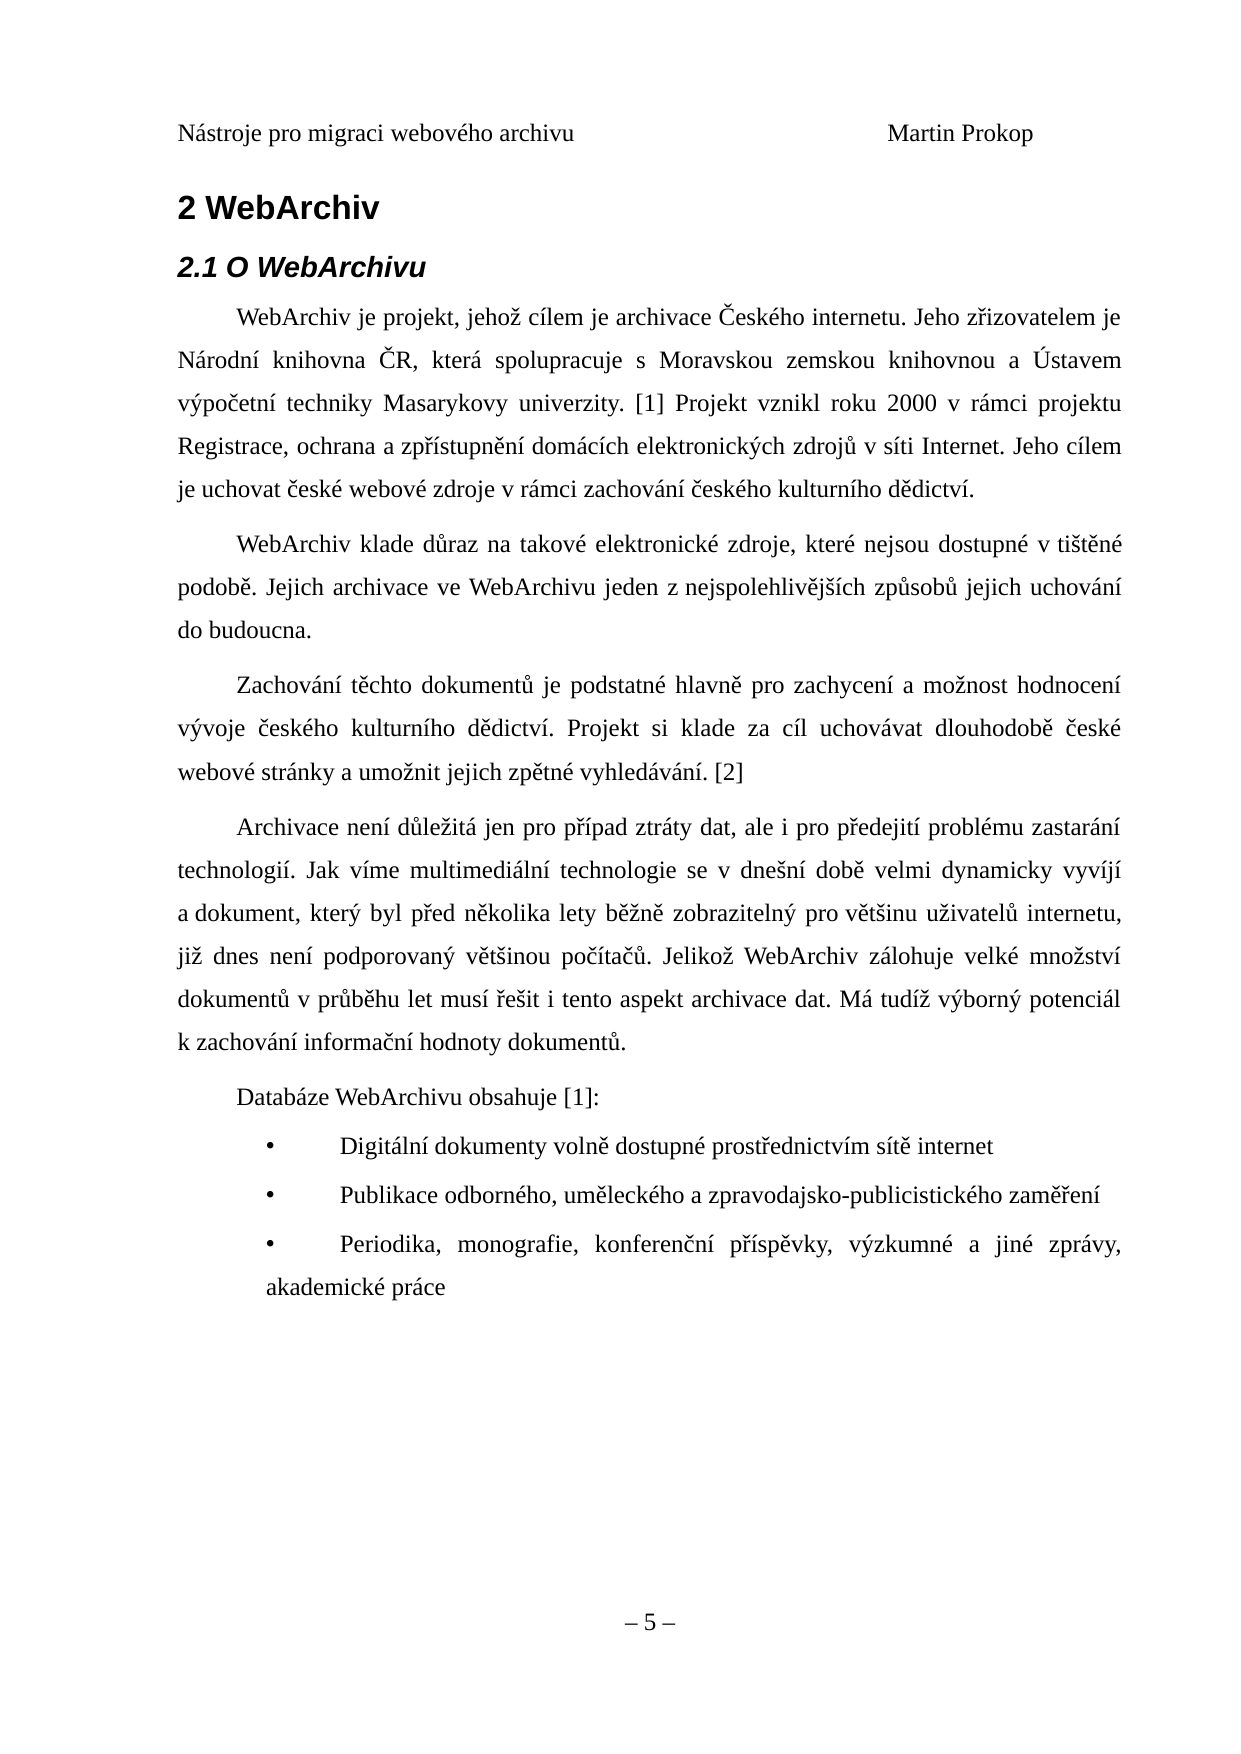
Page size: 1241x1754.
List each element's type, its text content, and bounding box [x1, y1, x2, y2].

text WebArchiv klade důraz na takové elektronické zdroje, které nejsou dostupné v tištěné podobě. Jejich archivace ve WebArchivu jeden z nejspolehlivějších způsobů jejich uchování do budoucna. [177, 529, 1122, 644]
text Zachování těchto dokumentů je podstatné hlavně pro zachycení a možnost hodnocení vývoje českého kulturního dědictví. Projekt si klade za cíl uchovávat dlouhodobě české webové stránky a umožnit jejich zpětné vyhledávání. [2] [177, 670, 1122, 785]
list Periodika, monografie, konferenční příspěvky, výzkumné a jiné zprávy, akademické práce [266, 1229, 1122, 1301]
text WebArchiv je projekt, jehož cílem je archivace Českého internetu. Jeho zřizovatelem je Národní knihovna ČR, která spolupracuje s Moravskou zemskou knihovnou a Ústavem výpočetní techniky Masarykovy univerzity. [1] Projekt vznikl roku 2000 v rámci projektu Registrace, ochrana a zpřístupnění domácích elektronických zdrojů v síti Internet. Jeho cílem je uchovat české webové zdroje v rámci zachování českého kulturního dědictví. [177, 302, 1122, 503]
subtitle 2 WebArchiv [177, 188, 1122, 227]
list Publikace odborného, uměleckého a zpravodajsko-publicistického zaměření [266, 1180, 1122, 1209]
list Digitální dokumenty volně dostupné prostřednictvím sítě internet [266, 1131, 1122, 1160]
text Databáze WebArchivu obsahuje [1]: [177, 1082, 1122, 1111]
text Archivace není důležitá jen pro případ ztráty dat, ale i pro předejití problému zastarání technologií. Jak víme multimediální technologie se v dnešní době velmi dynamicky vyvíjí a dokument, který byl před několika lety běžně zobrazitelný pro většinu uživatelů internetu, již dnes není podporovaný většinou počítačů. Jelikož WebArchiv zálohuje velké množství dokumentů v průběhu let musí řešit i tento aspekt archivace dat. Má tudíž výborný potenciál k zachování informační hodnoty dokumentů. [177, 812, 1122, 1056]
subtitle 2.1 O WebArchivu [177, 250, 1122, 284]
